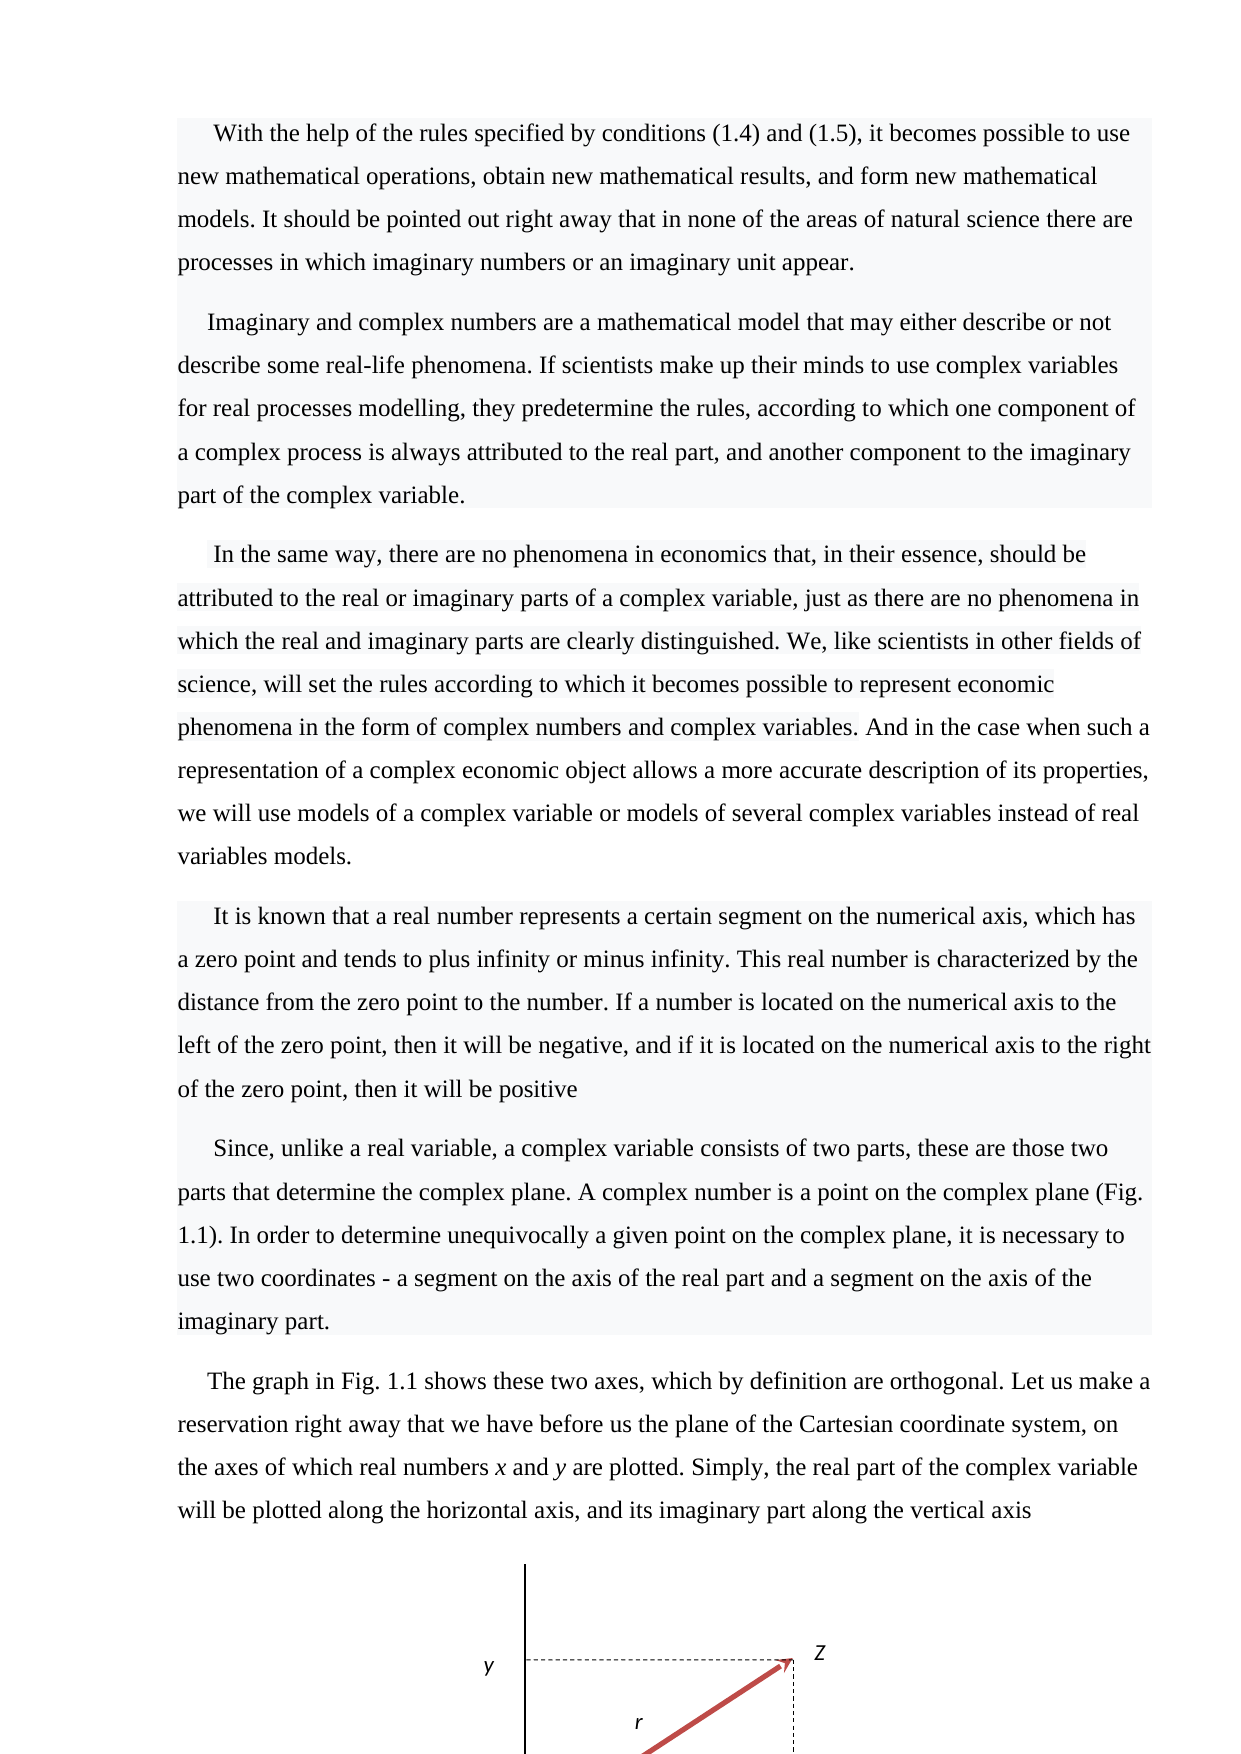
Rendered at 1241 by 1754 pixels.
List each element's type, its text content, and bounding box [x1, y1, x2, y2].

text In the same way, there are no phenomena in economics that, in their essence, should be attributed to the real or imaginary parts of a complex variable, just as there are no phenomena in which the real and imaginary parts are clearly distinguished. We, like scientists in other fields of science, will set the rules according to which it becomes possible to represent economic phenomena in the form of complex numbers and complex variables. And in the case when such a representation of a complex economic object allows a more accurate description of its properties, we will use models of a complex variable or models of several complex variables instead of real variables models. [177, 539, 1152, 870]
text It is known that a real number represents a certain segment on the numerical axis, which has a zero point and tends to plus infinity or minus infinity. This real number is characterized by the distance from the zero point to the number. If a number is located on the numerical axis to the left of the zero point, then it will be negative, and if it is located on the numerical axis to the right of the zero point, then it will be positive [177, 901, 1152, 1102]
text With the help of the rules specified by conditions (1.4) and (1.5), it becomes possible to use new mathematical operations, obtain new mathematical results, and form new mathematical models. It should be pointed out right away that in none of the areas of natural science there are processes in which imaginary numbers or an imaginary unit appear. [177, 118, 1152, 276]
text The graph in Fig. 1.1 shows these two axes, which by definition are orthogonal. Let us make a reservation right away that we have before us the plane of the Cartesian coordinate system, on the axes of which real numbers x and y are plotted. Simply, the real part of the complex variable will be plotted along the horizontal axis, and its imaginary part along the vertical axis [177, 1366, 1152, 1524]
text Since, unlike a real variable, a complex variable consists of two parts, these are those two parts that determine the complex plane. A complex number is a point on the complex plane (Fig. 1.1). In order to determine unequivocally a given point on the complex plane, it is necessary to use two coordinates - a segment on the axis of the real part and a segment on the axis of the imaginary part. [177, 1133, 1152, 1335]
text Imaginary and complex numbers are a mathematical model that may either describe or not describe some real-life phenomena. If scientists make up their minds to use complex variables for real processes modelling, they predetermine the rules, according to which one component of a complex process is always attributed to the real part, and another component to the imaginary part of the complex variable. [177, 307, 1152, 508]
